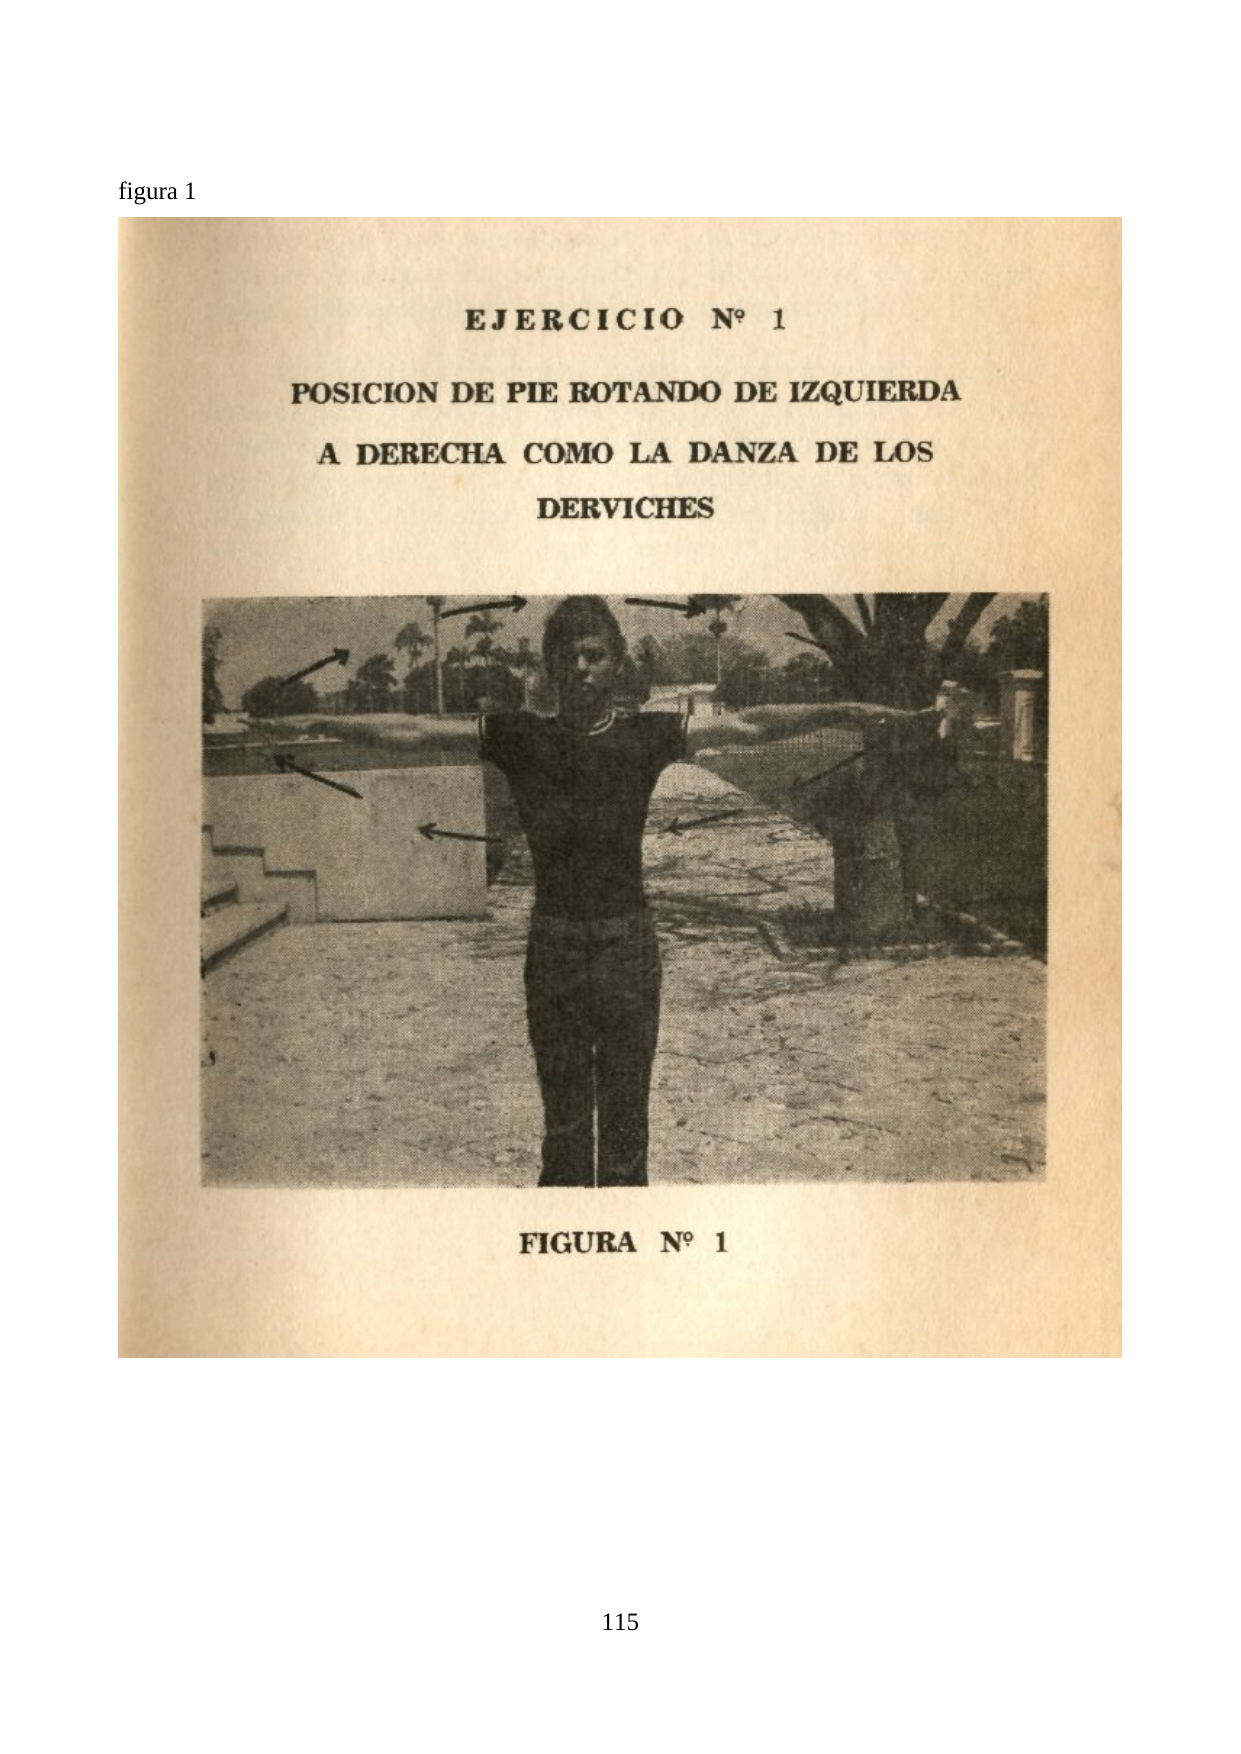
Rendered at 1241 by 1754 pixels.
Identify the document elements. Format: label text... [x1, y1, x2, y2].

picture [118, 217, 1123, 1358]
text figura 1 [118, 176, 1122, 205]
